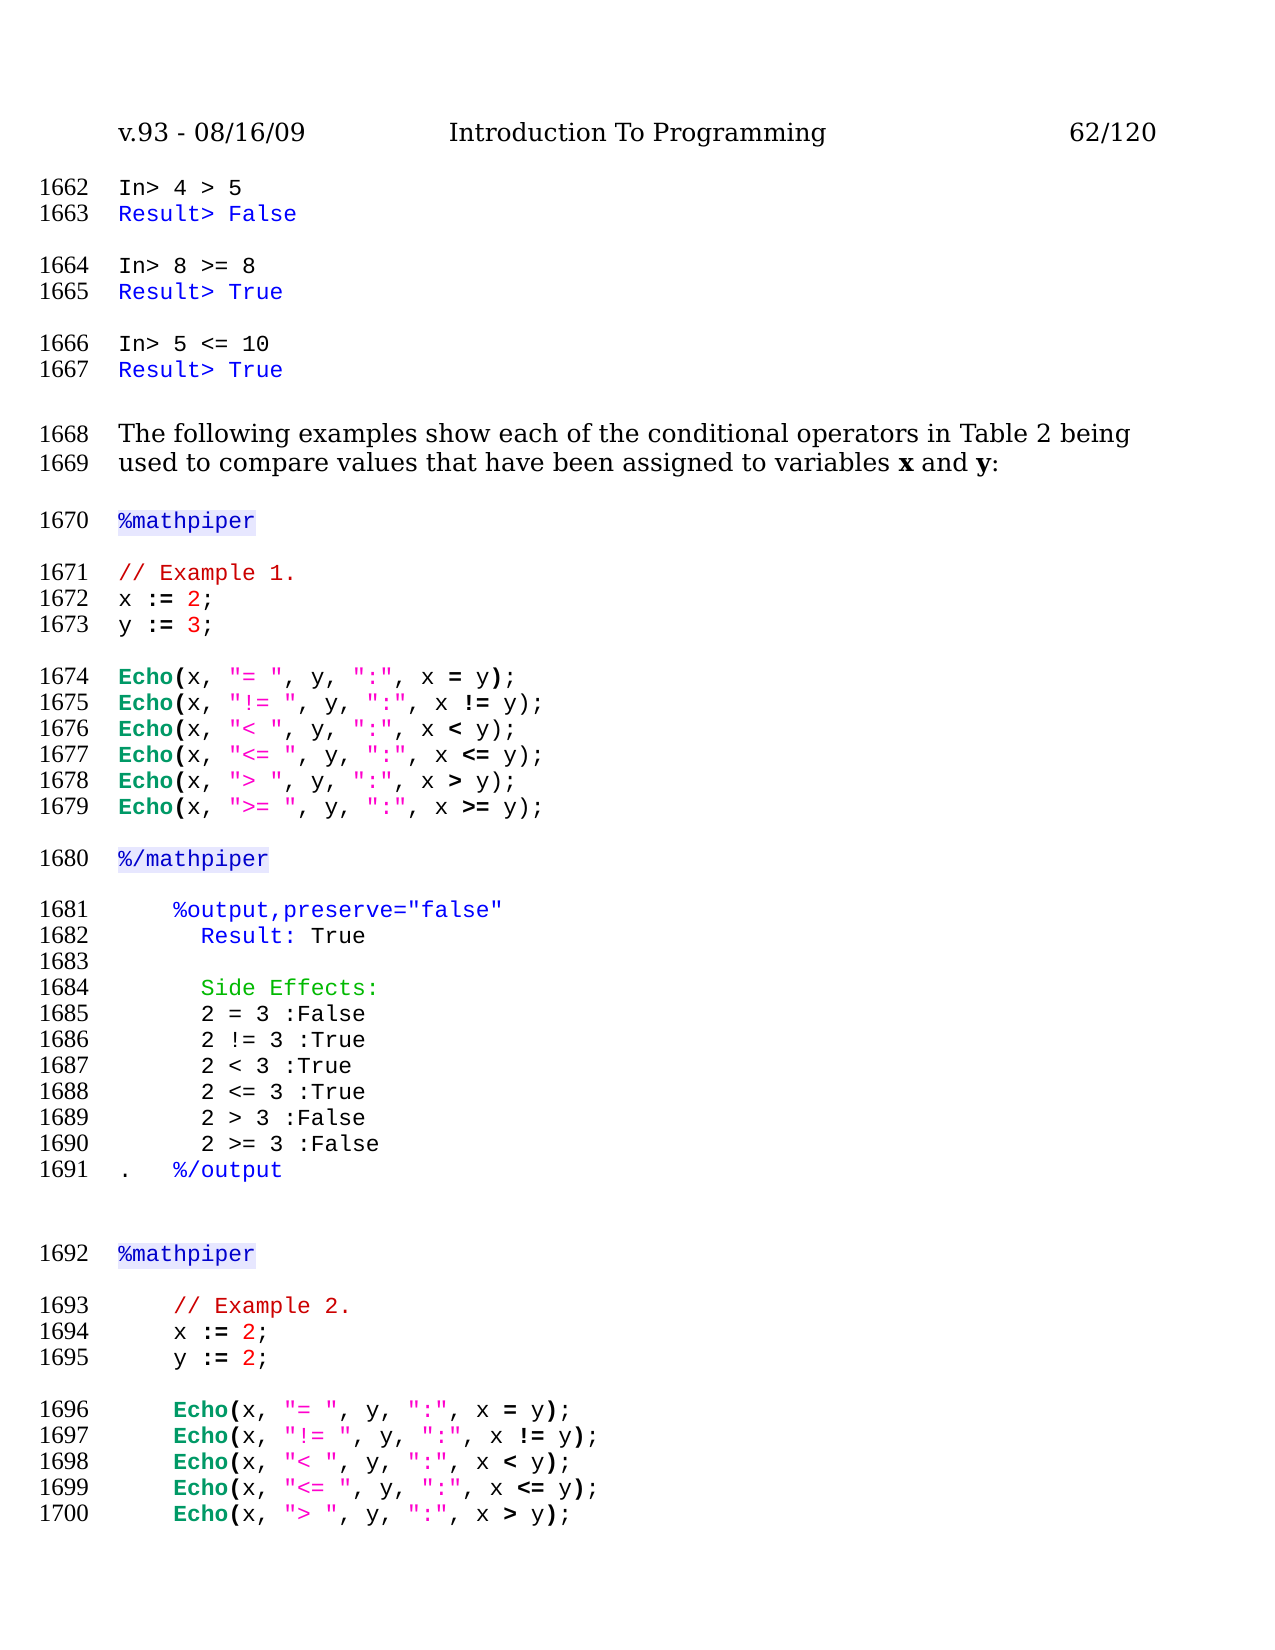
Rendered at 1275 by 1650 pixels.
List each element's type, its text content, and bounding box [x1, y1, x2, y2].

text Echo(x, "<= ", y, ":", x <= y); [118, 1476, 1157, 1502]
text x := 2; [118, 587, 1157, 613]
text 2 >= 3 :False [118, 1132, 1157, 1158]
text Echo(x, "> ", y, ":", x > y); [118, 769, 1157, 795]
text // Example 1. [118, 562, 1157, 587]
text Result> True [118, 358, 1157, 384]
text In> 4 > 5 [118, 177, 1157, 203]
text Echo(x, "> ", y, ":", x > y); [118, 1502, 1157, 1528]
text Echo(x, "= ", y, ":", x = y); [118, 665, 1157, 691]
text In> 5 <= 10 [118, 332, 1157, 358]
text Side Effects: [118, 977, 1157, 1002]
text The following examples show each of the conditional operators in Table 2 being used to compare values that have been assigned to variables x and y: [118, 419, 1157, 478]
text %output,preserve="false" [118, 899, 1157, 925]
text %mathpiper [118, 1243, 1157, 1269]
text 2 = 3 :False [118, 1002, 1157, 1028]
text y := 2; [118, 1346, 1157, 1372]
text 2 != 3 :True [118, 1028, 1157, 1054]
text Echo(x, "< ", y, ":", x < y); [118, 1450, 1157, 1476]
text . %/output [118, 1158, 1157, 1184]
text // Example 2. [118, 1294, 1157, 1321]
text Result: True [118, 925, 1157, 951]
text %mathpiper [118, 510, 1157, 536]
text %/mathpiper [118, 847, 1157, 873]
text y := 3; [118, 613, 1157, 639]
text Result> False [118, 203, 1157, 229]
text 2 <= 3 :True [118, 1080, 1157, 1106]
text Echo(x, "= ", y, ":", x = y); [118, 1398, 1157, 1424]
text In> 8 >= 8 [118, 254, 1157, 281]
text 2 < 3 :True [118, 1054, 1157, 1080]
text Result> True [118, 281, 1157, 306]
text x := 2; [118, 1321, 1157, 1346]
text 2 > 3 :False [118, 1106, 1157, 1132]
text Echo(x, "<= ", y, ":", x <= y); [118, 743, 1157, 769]
text Echo(x, ">= ", y, ":", x >= y); [118, 795, 1157, 821]
text Echo(x, "!= ", y, ":", x != y); [118, 691, 1157, 717]
text Echo(x, "!= ", y, ":", x != y); [118, 1424, 1157, 1450]
text Echo(x, "< ", y, ":", x < y); [118, 717, 1157, 743]
